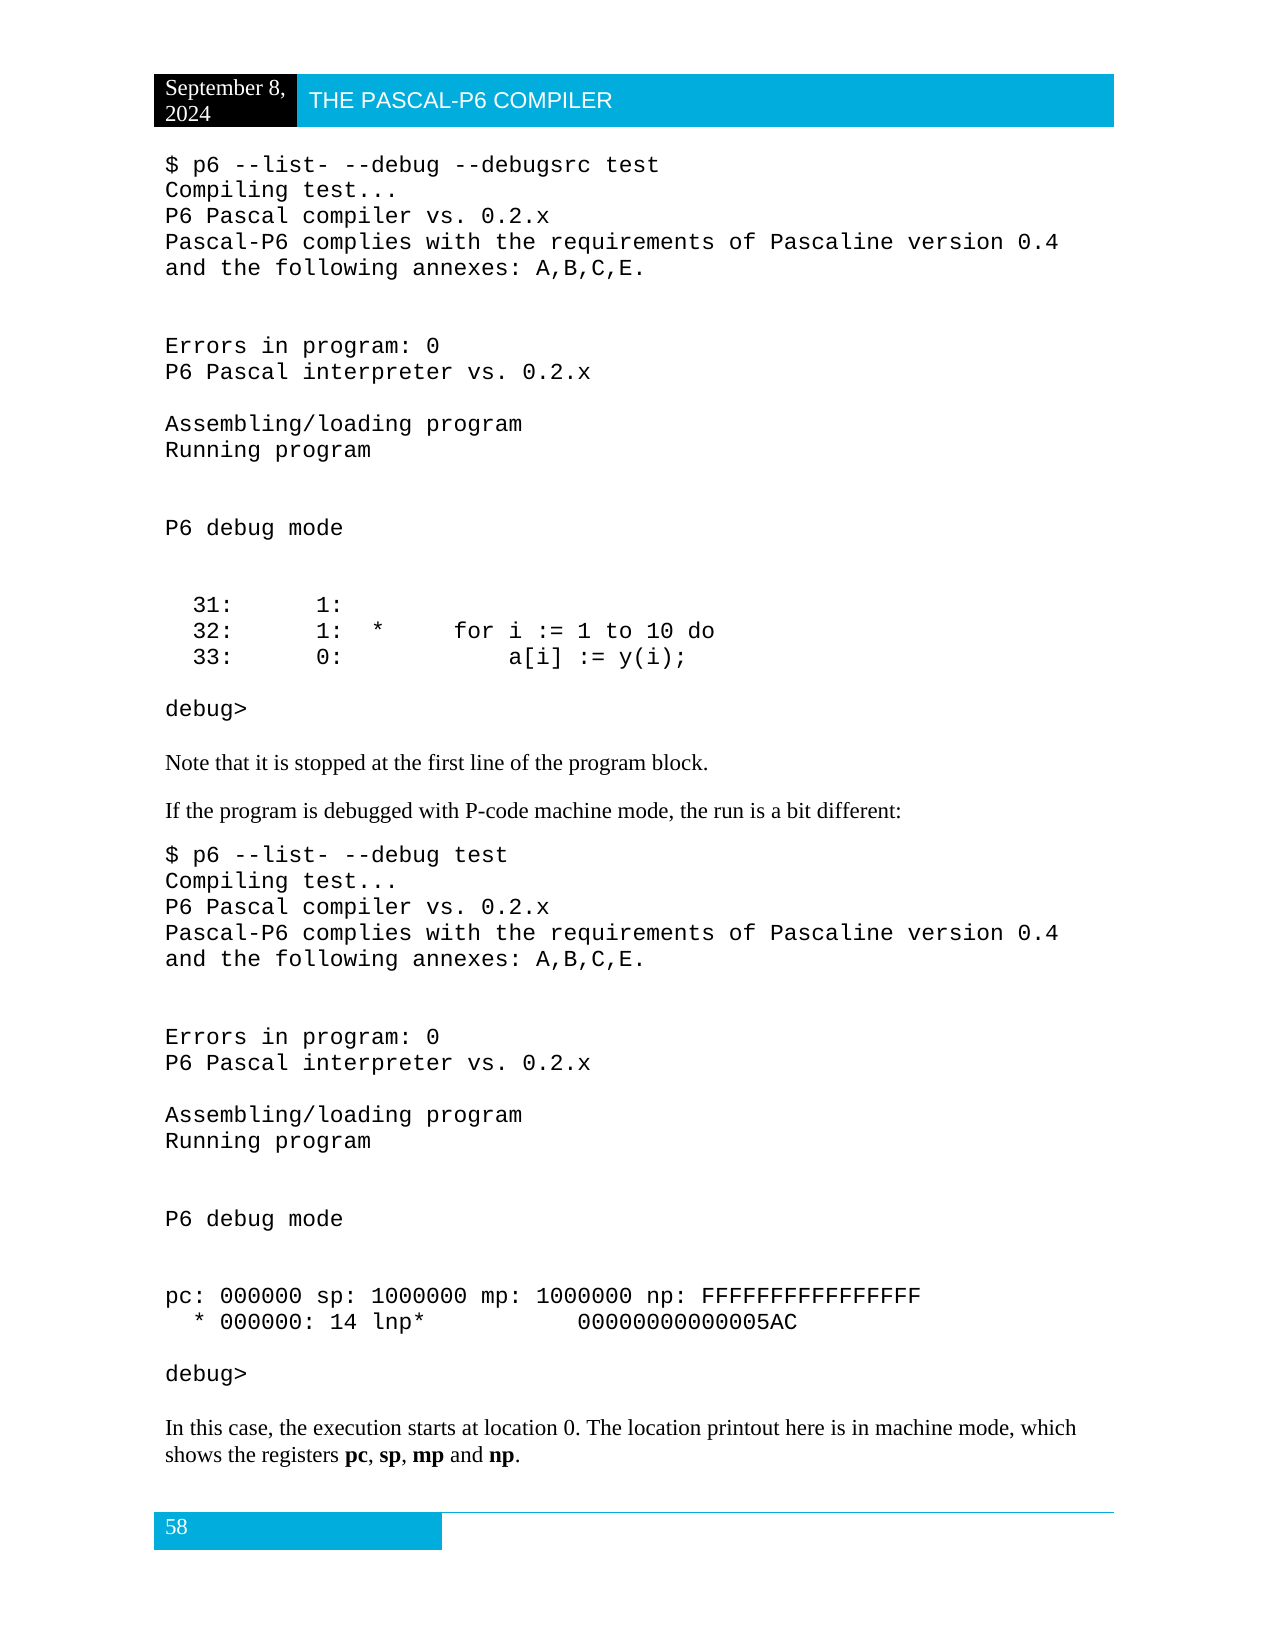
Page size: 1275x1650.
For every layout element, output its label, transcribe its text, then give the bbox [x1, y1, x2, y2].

text 32: 1: * for i := 1 to 10 do [165, 620, 1125, 646]
text P6 debug mode [165, 1207, 1125, 1233]
text Errors in program: 0 [165, 334, 1125, 360]
text $ p6 --list- --debug --debugsrc test [165, 153, 1125, 179]
text P6 Pascal compiler vs. 0.2.x [165, 205, 1125, 231]
text and the following annexes: A,B,C,E. [165, 257, 1125, 283]
text 31: 1: [165, 594, 1125, 620]
text pc: 000000 sp: 1000000 mp: 1000000 np: FFFFFFFFFFFFFFFF [165, 1285, 1125, 1311]
text Pascal-P6 complies with the requirements of Pascaline version 0.4 [165, 922, 1125, 948]
text P6 Pascal interpreter vs. 0.2.x [165, 360, 1125, 386]
text If the program is debugged with P-code machine mode, the run is a bit different: [165, 797, 1125, 823]
text * 000000: 14 lnp* 00000000000005AC [165, 1311, 1125, 1337]
text Pascal-P6 complies with the requirements of Pascaline version 0.4 [165, 231, 1125, 257]
text P6 Pascal interpreter vs. 0.2.x [165, 1051, 1125, 1077]
text Note that it is stopped at the first line of the program block. [165, 749, 1125, 776]
text Compiling test... [165, 870, 1125, 896]
text P6 debug mode [165, 516, 1125, 542]
text Running program [165, 1129, 1125, 1155]
text debug> [165, 1363, 1125, 1388]
text Running program [165, 438, 1125, 464]
text Compiling test... [165, 179, 1125, 205]
text 33: 0: a[i] := y(i); [165, 646, 1125, 672]
text $ p6 --list- --debug test [165, 844, 1125, 870]
text Assembling/loading program [165, 412, 1125, 438]
text Errors in program: 0 [165, 1025, 1125, 1051]
text In this case, the execution starts at location 0. The location printout here is in machine mode, which shows the registers pc, sp, mp and np. [165, 1414, 1125, 1467]
text and the following annexes: A,B,C,E. [165, 948, 1125, 973]
text Assembling/loading program [165, 1103, 1125, 1129]
text P6 Pascal compiler vs. 0.2.x [165, 896, 1125, 922]
text debug> [165, 698, 1125, 723]
